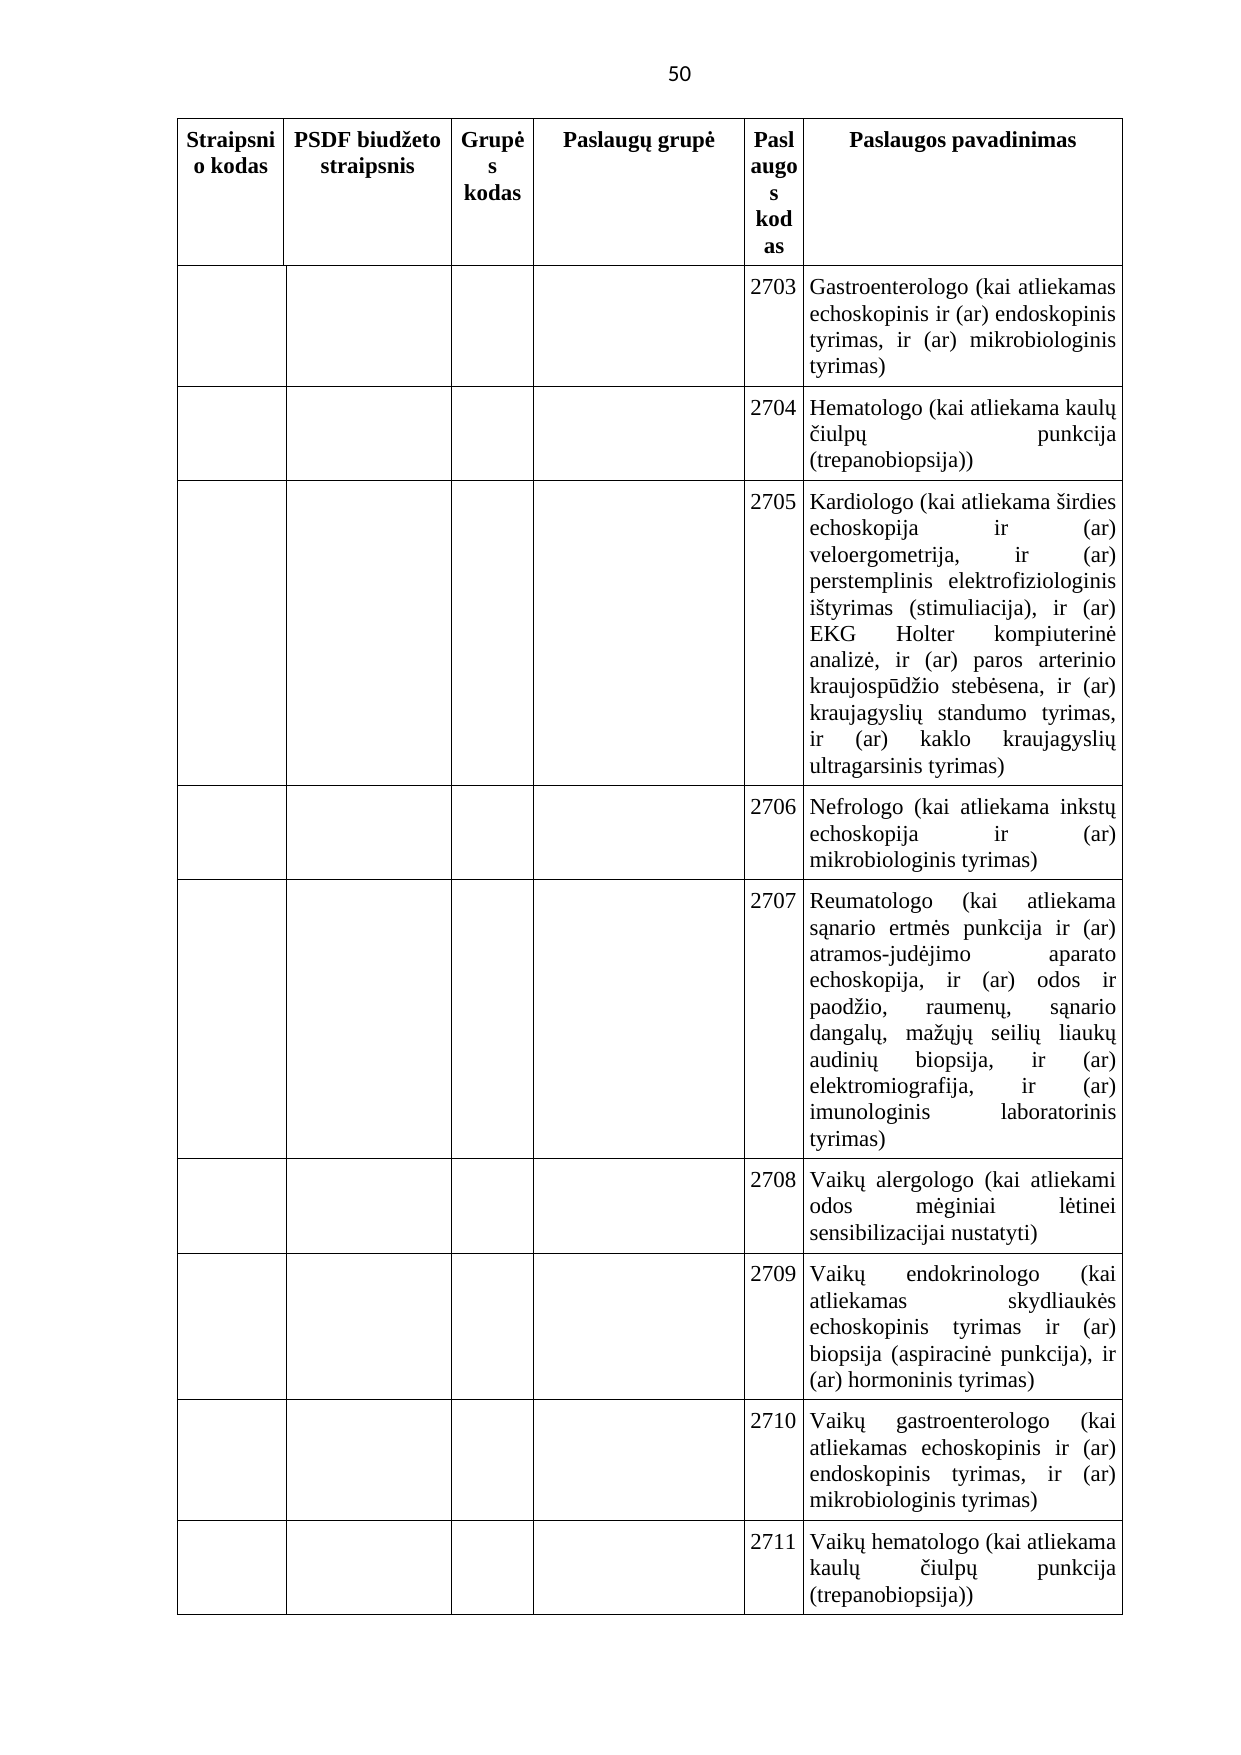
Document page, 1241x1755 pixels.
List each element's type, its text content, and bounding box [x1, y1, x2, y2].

table_cell [287, 1400, 451, 1520]
table_cell 2703 [745, 266, 803, 386]
table_cell 2709 [745, 1254, 803, 1399]
table_cell [452, 880, 533, 1158]
table_cell [534, 1400, 744, 1520]
table_cell [452, 1521, 533, 1614]
table_cell [534, 786, 744, 879]
table_cell [534, 1159, 744, 1252]
table_cell [452, 481, 533, 785]
table_cell Gastroenterologo (kai atliekamas echoskopinis ir (ar) endoskopinis tyrimas, ir (ar) mikrobiologinis tyrimas) [804, 266, 1122, 386]
table_header Paslaugos kodas [745, 119, 803, 265]
table_header PSDF biudžeto straipsnis [284, 119, 451, 265]
table_cell Reumatologo (kai atliekama sąnario ertmės punkcija ir (ar) atramos-judėjimo aparato echoskopija, ir (ar) odos ir paodžio, raumenų, sąnario dangalų, mažųjų seilių liaukų audinių biopsija, ir (ar) elektromiografija, ir (ar) imunologinis laboratorinis tyrimas) [804, 880, 1122, 1158]
table_cell 2711 [745, 1521, 803, 1614]
table_cell Kardiologo (kai atliekama širdies echoskopija ir (ar) veloergometrija, ir (ar) perstemplinis elektrofiziologinis ištyrimas (stimuliacija), ir (ar) EKG Holter kompiuterinė analizė, ir (ar) paros arterinio kraujospūdžio stebėsena, ir (ar) kraujagyslių standumo tyrimas, ir (ar) kaklo kraujagyslių ultragarsinis tyrimas) [804, 481, 1122, 785]
table_cell [178, 786, 286, 879]
table_cell [287, 387, 451, 480]
table_cell [534, 387, 744, 480]
table_cell 2705 [745, 481, 803, 785]
table_cell [452, 266, 533, 386]
table_cell Vaikų alergologo (kai atliekami odos mėginiai lėtinei sensibilizacijai nustatyti) [804, 1159, 1122, 1252]
table_cell [178, 1400, 286, 1520]
table_cell Hematologo (kai atliekama kaulų čiulpų punkcija (trepanobiopsija)) [804, 387, 1122, 480]
table_cell Vaikų hematologo (kai atliekama kaulų čiulpų punkcija (trepanobiopsija)) [804, 1521, 1122, 1614]
table_cell [452, 1159, 533, 1252]
table_cell [178, 1159, 286, 1252]
table_cell [287, 786, 451, 879]
table_cell Vaikų gastroenterologo (kai atliekamas echoskopinis ir (ar) endoskopinis tyrimas, ir (ar) mikrobiologinis tyrimas) [804, 1400, 1122, 1520]
table_cell Vaikų endokrinologo (kai atliekamas skydliaukės echoskopinis tyrimas ir (ar) biopsija (aspiracinė punkcija), ir (ar) hormoninis tyrimas) [804, 1254, 1122, 1399]
table_cell 2704 [745, 387, 803, 480]
table_cell 2706 [745, 786, 803, 879]
table_cell [178, 880, 286, 1158]
table_cell 2708 [745, 1159, 803, 1252]
table_cell [287, 1254, 451, 1399]
table_header Paslaugų grupė [534, 119, 744, 265]
table_cell [287, 266, 451, 386]
table_cell [287, 1521, 451, 1614]
table_cell 2707 [745, 880, 803, 1158]
table_cell [178, 1254, 286, 1399]
table_cell [534, 1521, 744, 1614]
table_cell Nefrologo (kai atliekama inkstų echoskopija ir (ar) mikrobiologinis tyrimas) [804, 786, 1122, 879]
table_cell [178, 481, 286, 785]
table_cell [178, 1521, 286, 1614]
table_cell [452, 786, 533, 879]
table_cell [287, 880, 451, 1158]
table_cell [178, 266, 286, 386]
table_cell [452, 1254, 533, 1399]
table_cell [452, 1400, 533, 1520]
table_cell [534, 880, 744, 1158]
table_header Paslaugos pavadinimas [804, 119, 1122, 265]
table_cell [287, 481, 451, 785]
table_cell [534, 1254, 744, 1399]
table_cell [534, 481, 744, 785]
table_cell [534, 266, 744, 386]
table_header Straipsnio kodas [178, 119, 283, 265]
table_cell 2710 [745, 1400, 803, 1520]
table_header Grupės kodas [452, 119, 533, 265]
table_cell [178, 387, 286, 480]
table_cell [452, 387, 533, 480]
table_cell [287, 1159, 451, 1252]
